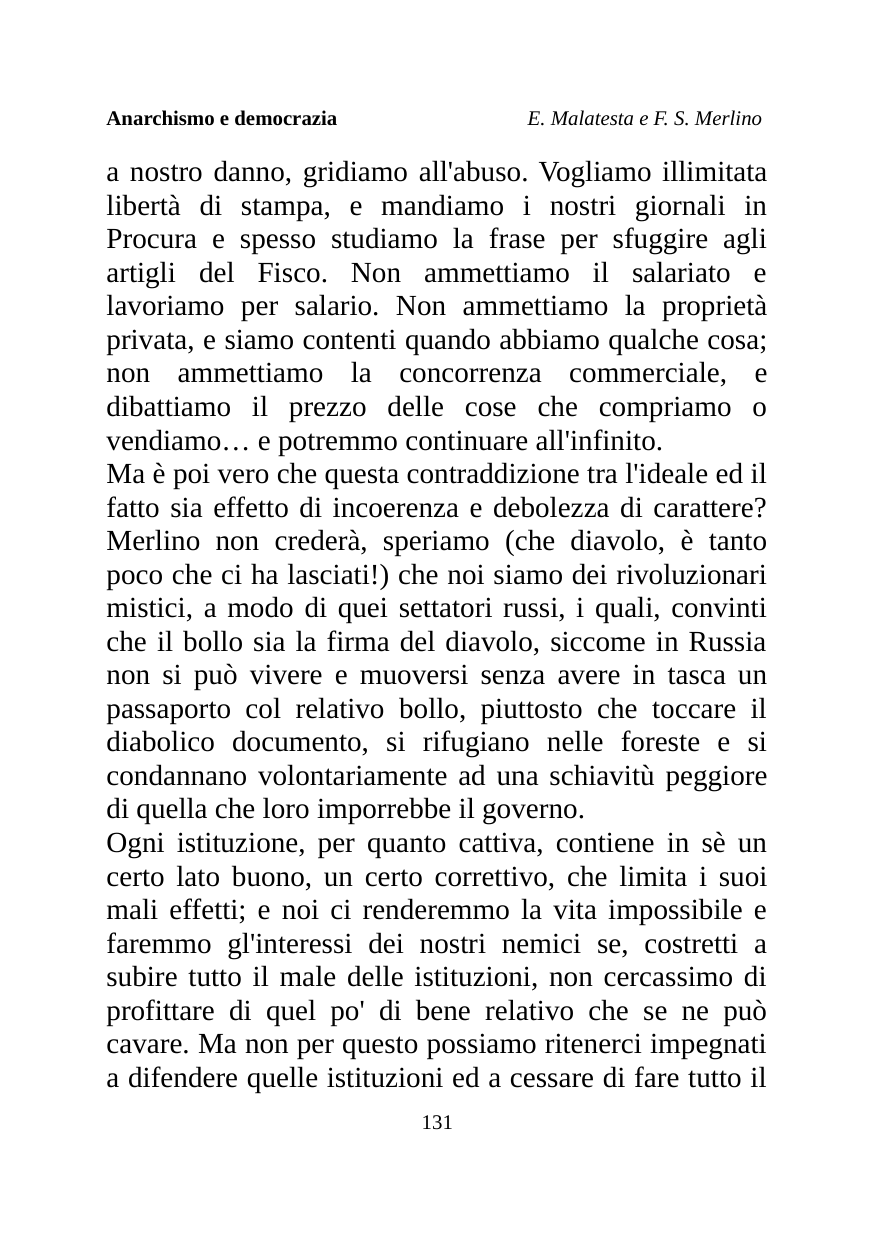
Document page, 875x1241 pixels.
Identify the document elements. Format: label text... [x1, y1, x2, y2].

text Ogni istituzione, per quanto cattiva, contiene in sè un certo lato buono, un certo correttivo, che limita i suoi mali effetti; e noi ci renderemmo la vita impossibile e faremmo gl'interessi dei nostri nemici se, costretti a subire tutto il male delle istituzioni, non cercassimo di profittare di quel po' di bene relativo che se ne può cavare. Ma non per questo possiamo ritenerci impegnati a difendere quelle istituzioni ed a cessare di fare tutto il [106, 825, 768, 1093]
text Ma è poi vero che questa contraddizione tra l'ideale ed il fatto sia effetto di incoerenza e debolezza di carattere? Merlino non crederà, speriamo (che diavolo, è tanto poco che ci ha lasciati!) che noi siamo dei rivoluzionari mistici, a modo di quei settatori russi, i quali, convinti che il bollo sia la firma del diavolo, siccome in Russia non si può vivere e muoversi senza avere in tasca un passaporto col relativo bollo, piuttosto che toccare il diabolico documento, si rifugiano nelle foreste e si condannano volontariamente ad una schiavitù peggiore di quella che loro imporrebbe il governo. [106, 456, 768, 825]
text a nostro danno, gridiamo all'abuso. Vogliamo illimitata libertà di stampa, e mandiamo i nostri giornali in Procura e spesso studiamo la frase per sfuggire agli artigli del Fisco. Non ammettiamo il salariato e lavoriamo per salario. Non ammettiamo la proprietà privata, e siamo contenti quando abbiamo qualche cosa; non ammettiamo la concorrenza commerciale, e dibattiamo il prezzo delle cose che compriamo o vendiamo… e potremmo continuare all'infinito. [106, 154, 768, 456]
